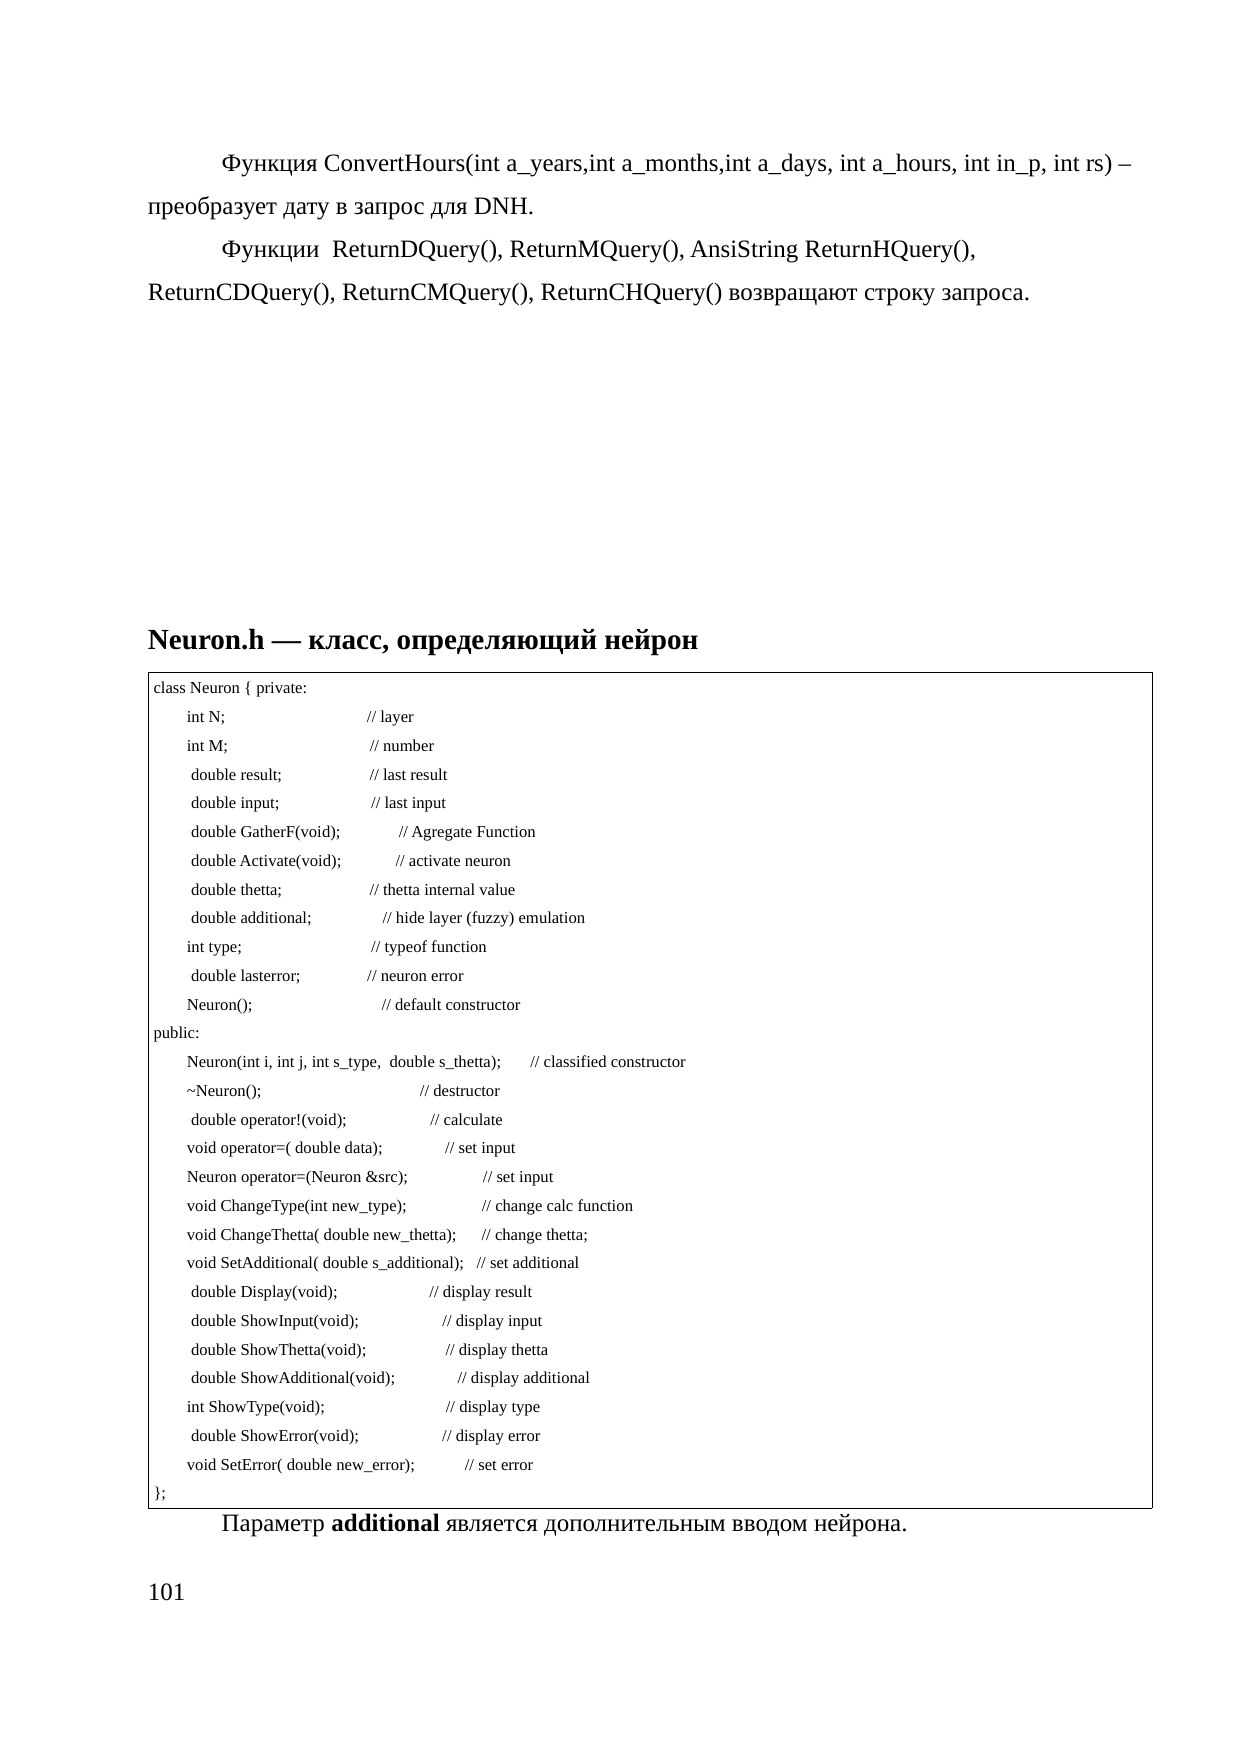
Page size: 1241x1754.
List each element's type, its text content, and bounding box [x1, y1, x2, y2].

text Функции ReturnDQuery(), ReturnMQuery(), AnsiString ReturnHQuery(), ReturnCDQuery(), ReturnCMQuery(), ReturnCHQuery() возвращают строку запроса. [148, 234, 1147, 306]
table_header class Neuron { private: int N; // layer int M; // number double result; // last result double input; // last input double GatherF(void); // Agregate Function double Activate(void); // activate neuron double thetta; // thetta internal value double additional; // hide layer (fuzzy) emulation int type; // typeof function double lasterror; // neuron error Neuron(); // default constructor public: Neuron(int i, int j, int s_type, double s_thetta); // classified constructor ~Neuron(); // destructor double operator!(void); // calculate void operator=( double data); // set input Neuron operator=(Neuron &src); // set input void ChangeType(int new_type); // change calc function void ChangeThetta( double new_thetta); // change thetta; void SetAdditional( double s_additional); // set additional double Display(void); // display result double ShowInput(void); // display input double ShowThetta(void); // display thetta double ShowAdditional(void); // display additional int ShowType(void); // display type double ShowError(void); // display error void SetError( double new_error); // set error }; [149, 673, 1152, 1508]
text Neuron.h — класс, определяющий нейрон [148, 622, 1147, 656]
text Функция ConvertHours(int a_years,int a_months,int a_days, int a_hours, int in_p, int rs) – преобразует дату в запрос для DNH. [148, 148, 1147, 219]
text Параметр additional является дополнительным вводом нейрона. [148, 1509, 1147, 1537]
